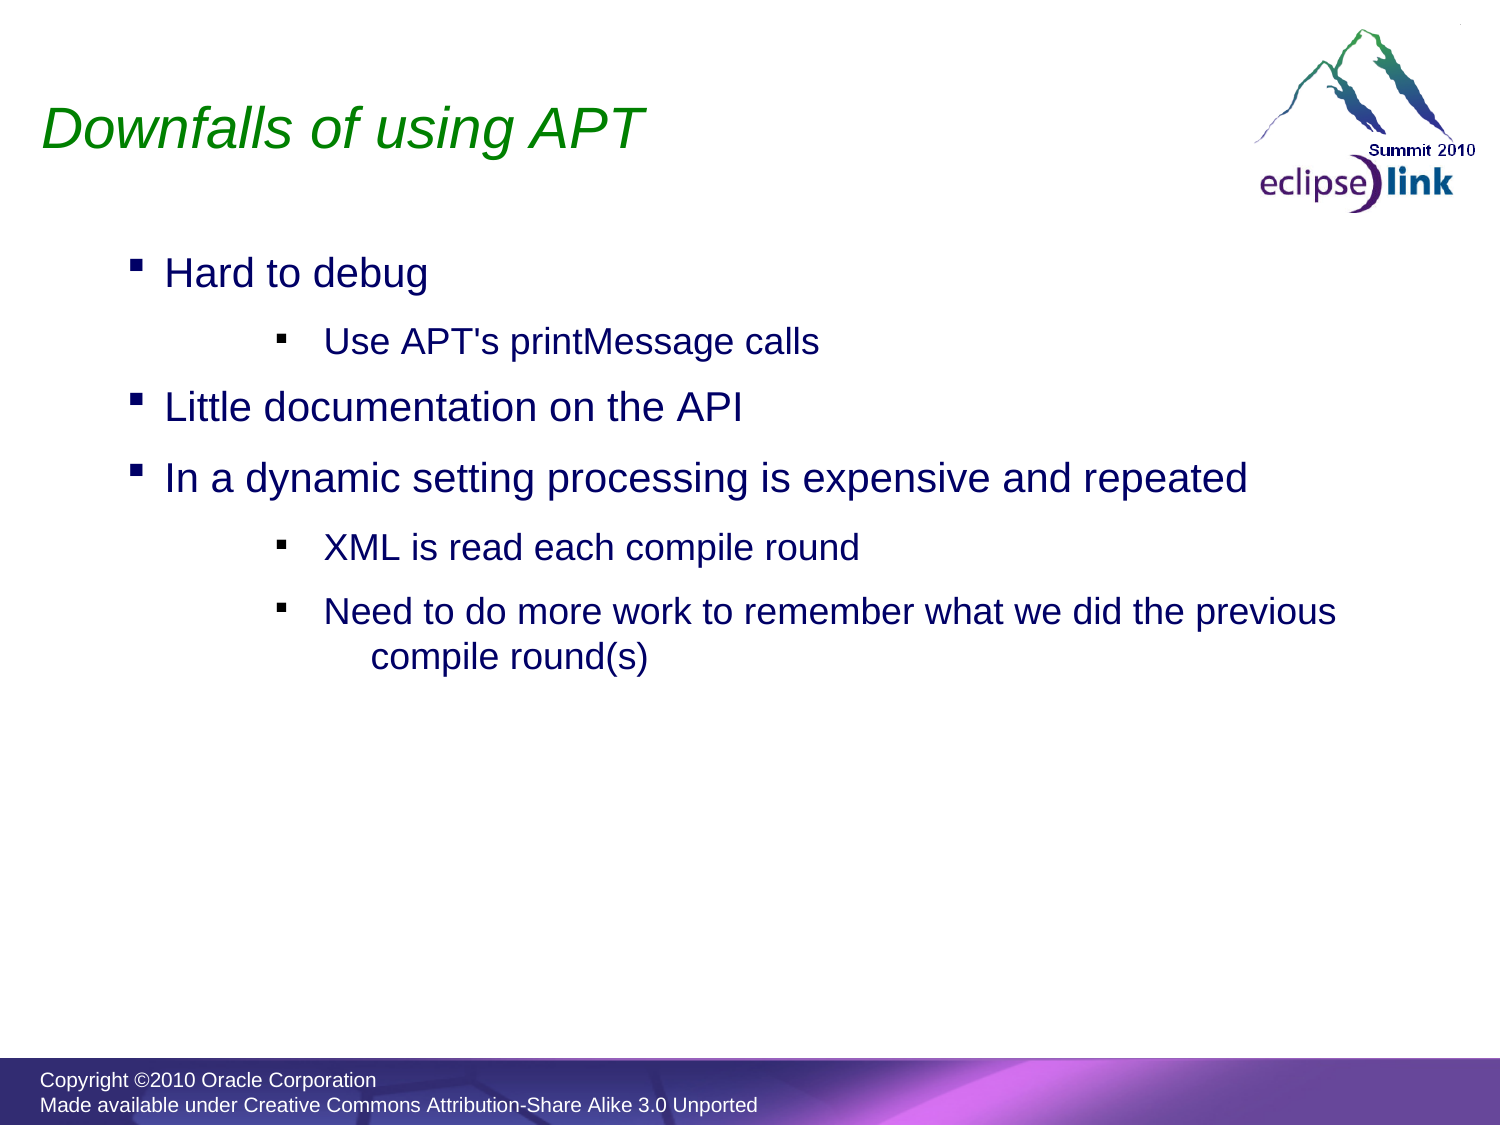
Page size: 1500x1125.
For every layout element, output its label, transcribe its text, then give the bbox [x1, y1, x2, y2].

picture [0, 1058, 1500, 1125]
list Hard to debug Use APT's printMessage calls Little documentation on the API In a dynamic setting processing is expensive and repeated XML is read each compile round Need to do more work to remember what we did the previous compile round(s) [112, 237, 1388, 1021]
picture [1250, 24, 1478, 215]
title Downfalls of using APT [26, 90, 1223, 173]
